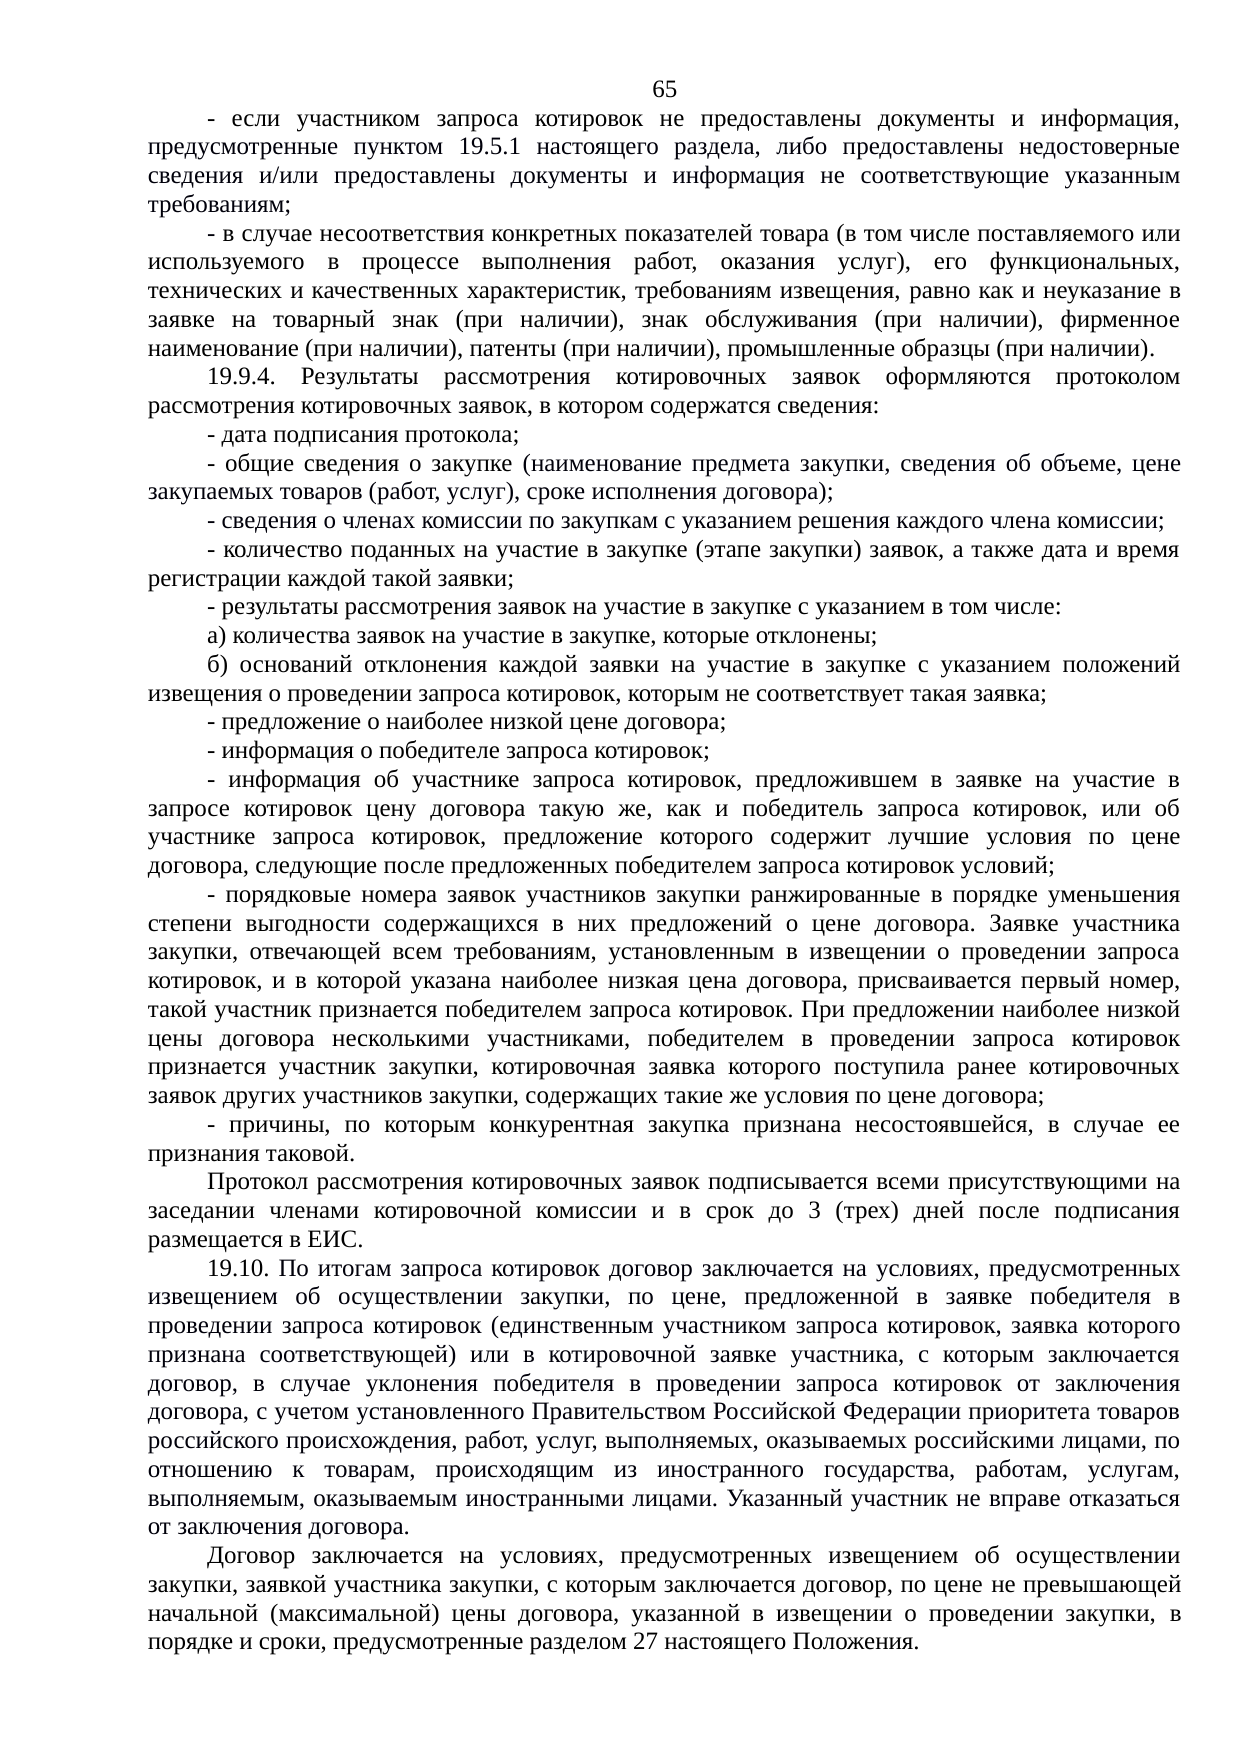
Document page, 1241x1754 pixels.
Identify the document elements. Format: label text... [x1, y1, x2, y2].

text - если участником запроса котировок не предоставлены документы и информация, предусмотренные пунктом 19.5.1 настоящего раздела, либо предоставлены недостоверные сведения и/или предоставлены документы и информация не соответствующие указанным требованиям; [148, 103, 1181, 218]
text - в случае несоответствия конкретных показателей товара (в том числе поставляемого или используемого в процессе выполнения работ, оказания услуг), его функциональных, технических и качественных характеристик, требованиям извещения, равно как и неуказание в заявке на товарный знак (при наличии), знак обслуживания (при наличии), фирменное наименование (при наличии), патенты (при наличии), промышленные образцы (при наличии). [148, 218, 1181, 361]
text - причины, по которым конкурентная закупка признана несостоявшейся, в случае ее признания таковой. [148, 1109, 1181, 1166]
text - порядковые номера заявок участников закупки ранжированные в порядке уменьшения степени выгодности содержащихся в них предложений о цене договора. Заявке участника закупки, отвечающей всем требованиям, установленным в извещении о проведении запроса котировок, и в которой указана наиболее низкая цена договора, присваивается первый номер, такой участник признается победителем запроса котировок. При предложении наиболее низкой цены договора несколькими участниками, победителем в проведении запроса котировок признается участник закупки, котировочная заявка которого поступила ранее котировочных заявок других участников закупки, содержащих такие же условия по цене договора; [148, 879, 1181, 1109]
text - предложение о наиболее низкой цене договора; [148, 706, 1181, 735]
text - количество поданных на участие в закупке (этапе закупки) заявок, а также дата и время регистрации каждой такой заявки; [148, 534, 1181, 591]
text - информация об участнике запроса котировок, предложившем в заявке на участие в запросе котировок цену договора такую же, как и победитель запроса котировок, или об участнике запроса котировок, предложение которого содержит лучшие условия по цене договора, следующие после предложенных победителем запроса котировок условий; [148, 764, 1181, 879]
text б) оснований отклонения каждой заявки на участие в закупке с указанием положений извещения о проведении запроса котировок, которым не соответствует такая заявка; [148, 649, 1181, 706]
text - общие сведения о закупке (наименование предмета закупки, сведения об объеме, цене закупаемых товаров (работ, услуг), сроке исполнения договора); [148, 448, 1181, 505]
text - информация о победителе запроса котировок; [148, 735, 1181, 764]
text Договор заключается на условиях, предусмотренных извещением об осуществлении закупки, заявкой участника закупки, с которым заключается договор, по цене не превышающей начальной (максимальной) цены договора, указанной в извещении о проведении закупки, в порядке и сроки, предусмотренные разделом 27 настоящего Положения. [148, 1540, 1181, 1655]
text 19.9.4. Результаты рассмотрения котировочных заявок оформляются протоколом рассмотрения котировочных заявок, в котором содержатся сведения: [148, 361, 1181, 419]
text - дата подписания протокола; [148, 419, 1181, 448]
text Протокол рассмотрения котировочных заявок подписывается всеми присутствующими на заседании членами котировочной комиссии и в срок до 3 (трех) дней после подписания размещается в ЕИС. [148, 1166, 1181, 1253]
text а) количества заявок на участие в закупке, которые отклонены; [148, 620, 1181, 649]
text - результаты рассмотрения заявок на участие в закупке с указанием в том числе: [148, 591, 1181, 620]
text - сведения о членах комиссии по закупкам с указанием решения каждого члена комиссии; [148, 505, 1181, 534]
text 19.10. По итогам запроса котировок договор заключается на условиях, предусмотренных извещением об осуществлении закупки, по цене, предложенной в заявке победителя в проведении запроса котировок (единственным участником запроса котировок, заявка которого признана соответствующей) или в котировочной заявке участника, с которым заключается договор, в случае уклонения победителя в проведении запроса котировок от заключения договора, с учетом установленного Правительством Российской Федерации приоритета товаров российского происхождения, работ, услуг, выполняемых, оказываемых российскими лицами, по отношению к товарам, происходящим из иностранного государства, работам, услугам, выполняемым, оказываемым иностранными лицами. Указанный участник не вправе отказаться от заключения договора. [148, 1253, 1181, 1540]
